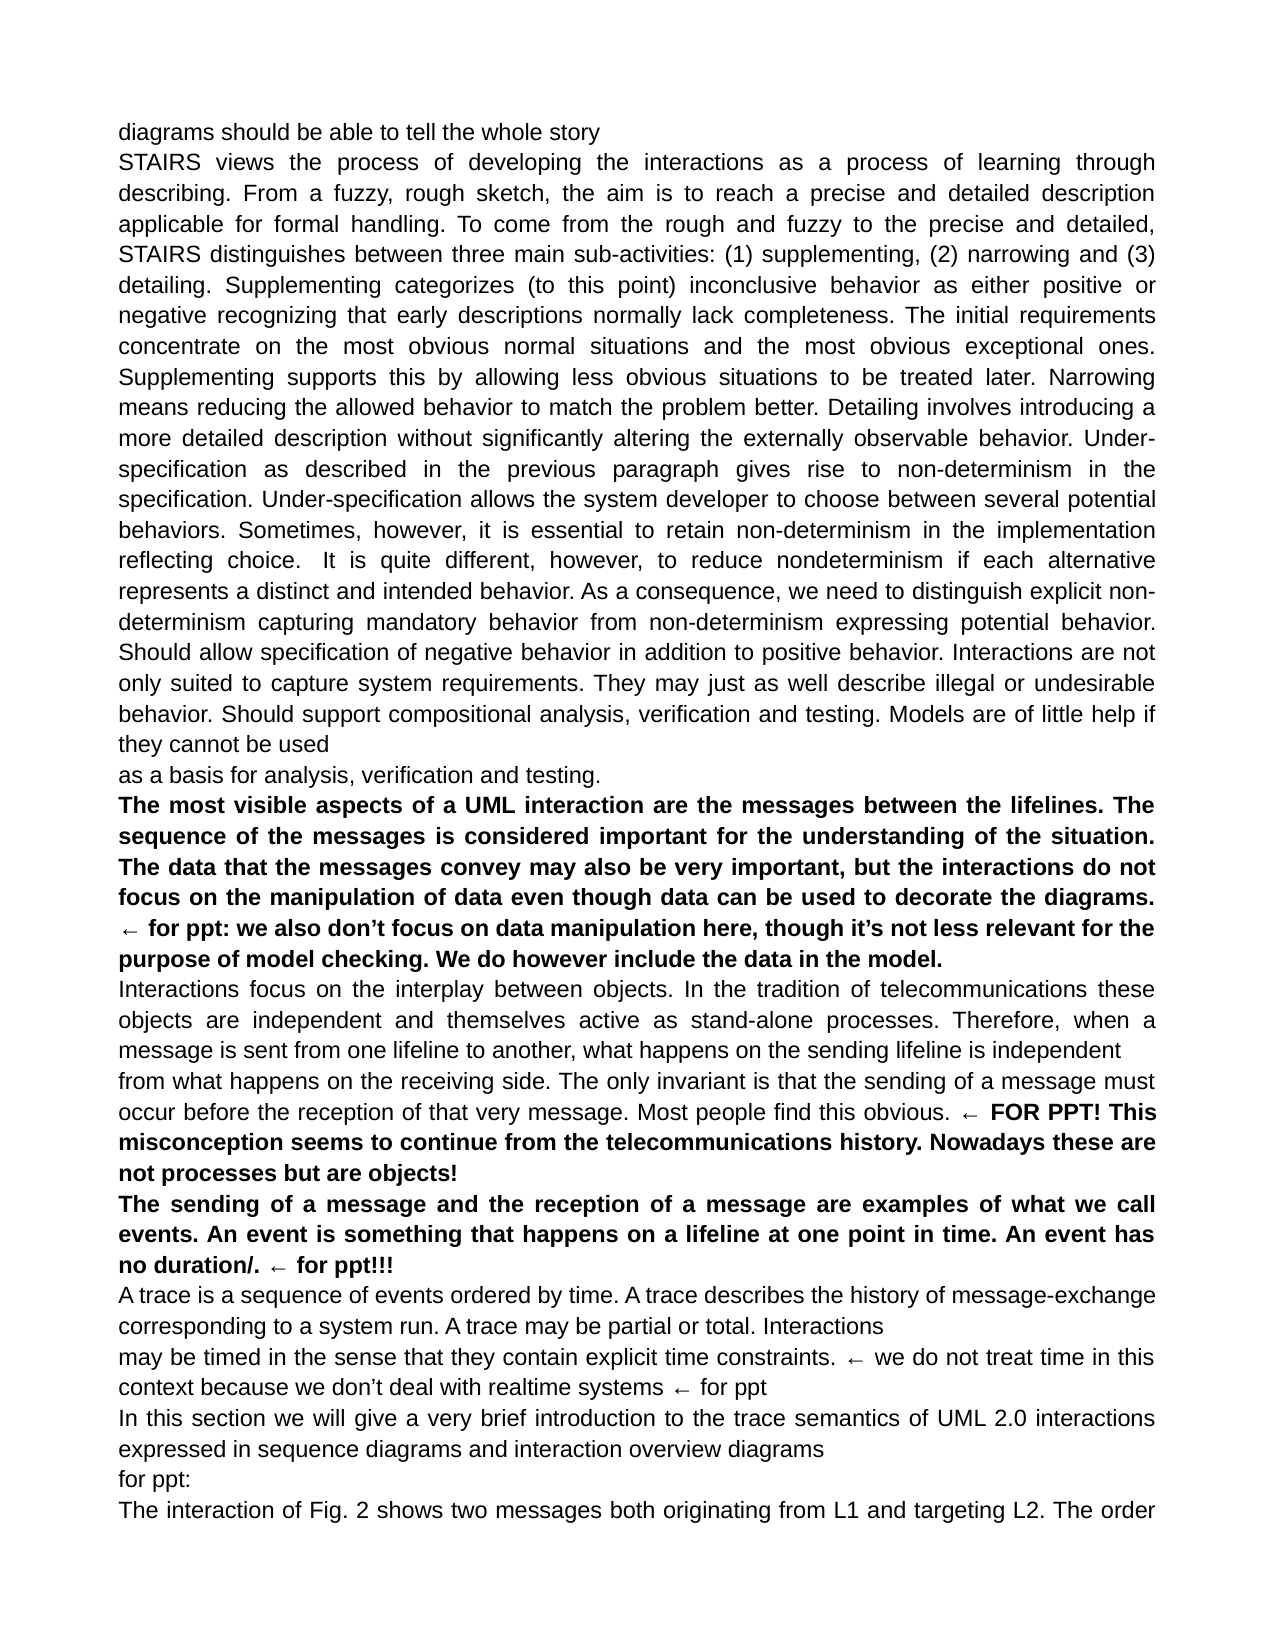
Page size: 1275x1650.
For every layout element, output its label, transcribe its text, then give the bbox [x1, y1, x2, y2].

text may be timed in the sense that they contain explicit time constraints. ← we do not treat time in this context because we don’t deal with realtime systems ← for ppt [118, 1343, 1157, 1401]
text for ppt: [118, 1466, 1157, 1492]
text In this section we will give a very brief introduction to the trace semantics of UML 2.0 interactions expressed in sequence diagrams and interaction overview diagrams [118, 1404, 1157, 1462]
text from what happens on the receiving side. The only invariant is that the sending of a message must occur before the reception of that very message. Most people find this obvious. ← FOR PPT! This misconception seems to continue from the telecommunications history. Nowadays these are not processes but are objects! [118, 1067, 1157, 1186]
text STAIRS views the process of developing the interactions as a process of learning through describing. From a fuzzy, rough sketch, the aim is to reach a precise and detailed description applicable for formal handling. To come from the rough and fuzzy to the precise and detailed, STAIRS distinguishes between three main sub-activities: (1) supplementing, (2) narrowing and (3) detailing. Supplementing categorizes (to this point) inconclusive behavior as either positive or negative recognizing that early descriptions normally lack completeness. The initial requirements concentrate on the most obvious normal situations and the most obvious exceptional ones. Supplementing supports this by allowing less obvious situations to be treated later. Narrowing means reducing the allowed behavior to match the problem better. Detailing involves introducing a more detailed description without significantly altering the externally observable behavior. Under-specification as described in the previous paragraph gives rise to non-determinism in the specification. Under-specification allows the system developer to choose between several potential behaviors. Sometimes, however, it is essential to retain non-determinism in the implementation reflecting choice. It is quite different, however, to reduce nondeterminism if each alternative represents a distinct and intended behavior. As a consequence, we need to distinguish explicit non-determinism capturing mandatory behavior from non-determinism expressing potential behavior. Should allow specification of negative behavior in addition to positive behavior. Interactions are not only suited to capture system requirements. They may just as well describe illegal or undesirable behavior. Should support compositional analysis, verification and testing. Models are of little help if they cannot be used [118, 149, 1157, 757]
text A trace is a sequence of events ordered by time. A trace describes the history of message-exchange corresponding to a system run. A trace may be partial or total. Interactions [118, 1282, 1157, 1339]
text The interaction of Fig. 2 shows two messages both originating from L1 and targeting L2. The order [118, 1496, 1157, 1523]
text The sending of a message and the reception of a message are examples of what we call events. An event is something that happens on a lifeline at one point in time. An event has no duration/. ← for ppt!!! [118, 1190, 1157, 1278]
text diagrams should be able to tell the whole story [118, 118, 1157, 145]
text as a basis for analysis, verification and testing. [118, 761, 1157, 788]
text Interactions focus on the interplay between objects. In the tradition of telecommunications these objects are independent and themselves active as stand-alone processes. Therefore, when a message is sent from one lifeline to another, what happens on the sending lifeline is independent [118, 976, 1157, 1064]
text The most visible aspects of a UML interaction are the messages between the lifelines. The sequence of the messages is considered important for the understanding of the situation. The data that the messages convey may also be very important, but the interactions do not focus on the manipulation of data even though data can be used to decorate the diagrams. ← for ppt: we also don’t focus on data manipulation here, though it’s not less relevant for the purpose of model checking. We do however include the data in the model. [118, 792, 1157, 972]
